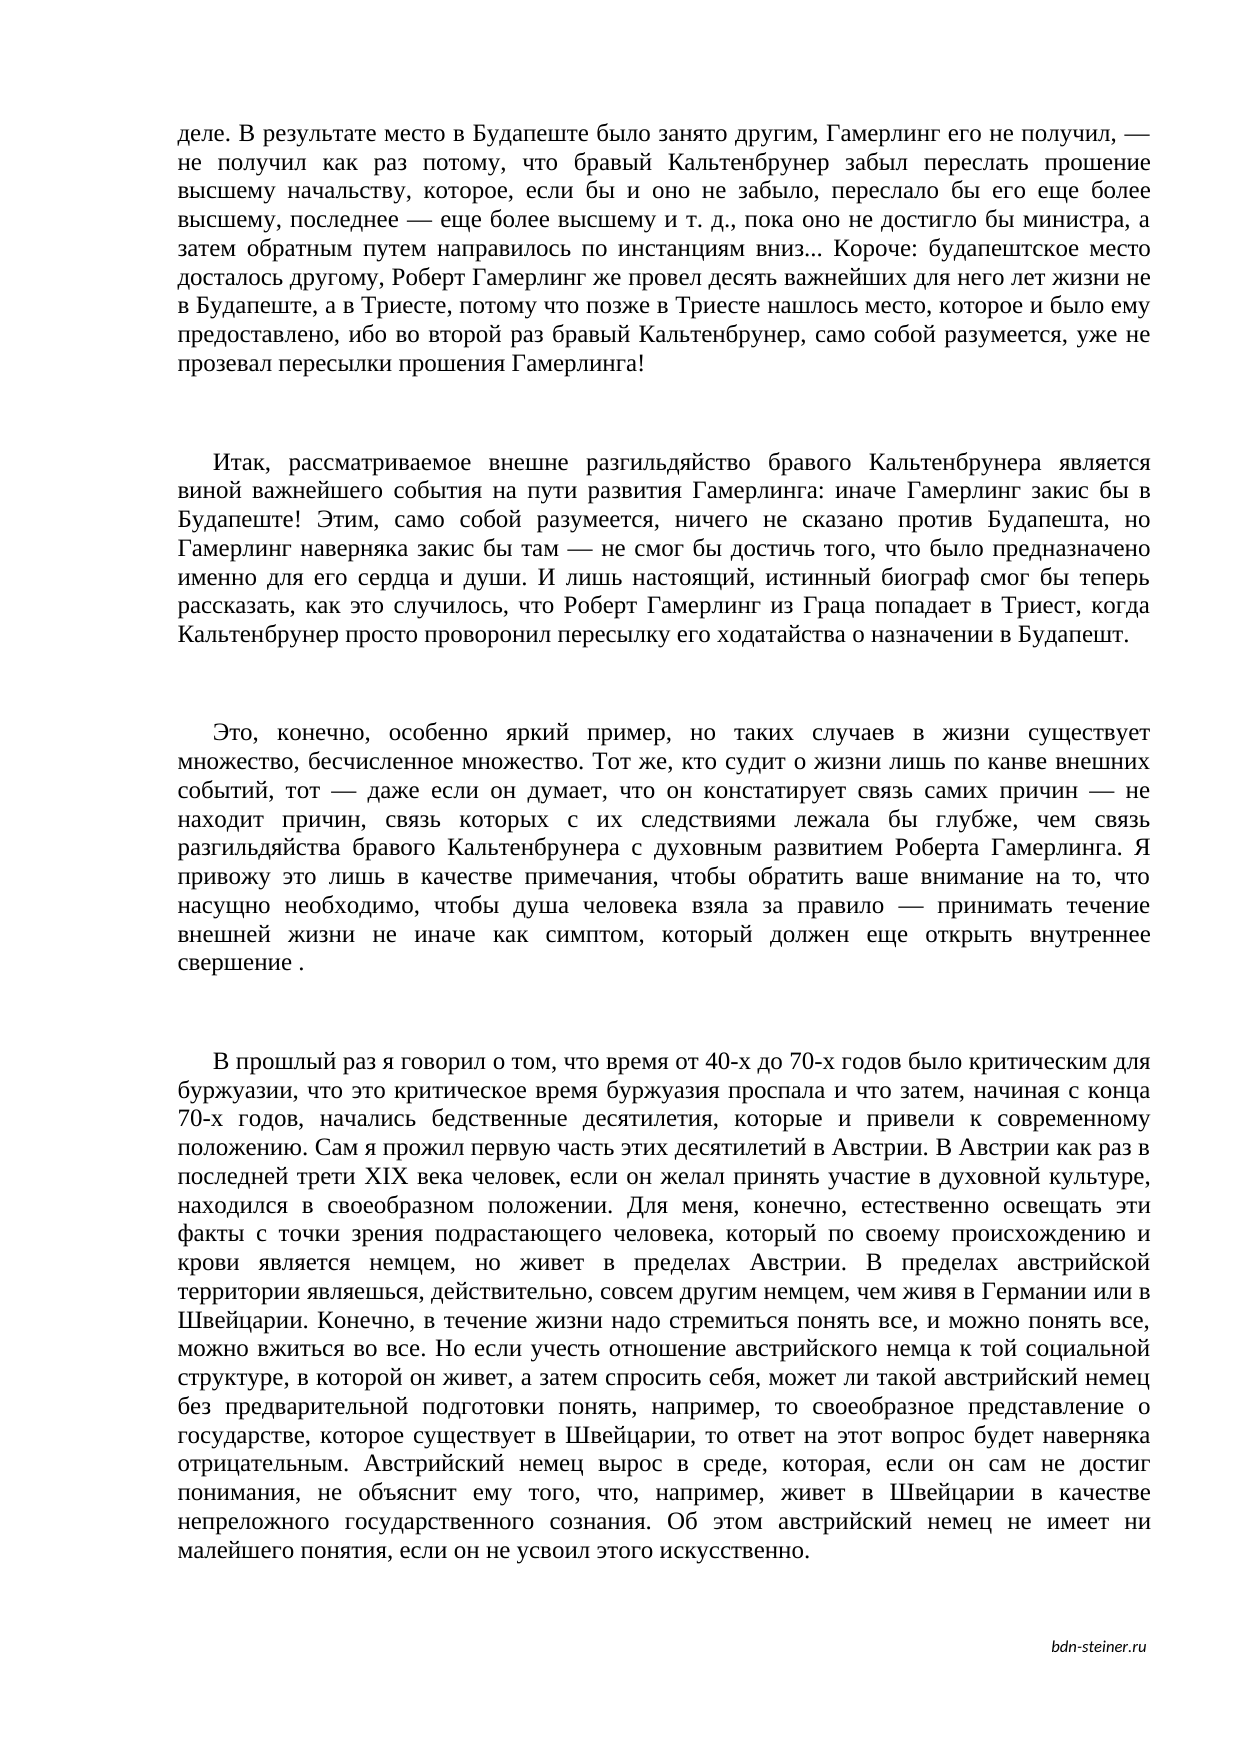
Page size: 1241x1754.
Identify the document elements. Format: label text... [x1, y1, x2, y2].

text деле. В результате место в Будапеште было занято другим, Гамерлинг его не получил, — не получил как раз потому, что бравый Кальтенбрунер забыл переслать прошение высшему начальству, которое, если бы и оно не забыло, переслало бы его еще более высшему, последнее — еще более высшему и т. д., пока оно не достигло бы министра, а затем обратным путем направилось по инстанциям вниз... Короче: будапештское место досталось другому, Роберт Гамерлинг же провел десять важнейших для него лет жизни не в Будапеште, а в Триесте, потому что позже в Триесте нашлось место, которое и было ему предоставлено, ибо во второй раз бравый Кальтенбрунер, само собой разумеется, уже не прозевал пересылки прошения Гамерлинга! [177, 118, 1152, 377]
text В прошлый раз я говорил о том, что время от 40-х до 70-х годов было критическим для буржуазии, что это критическое время буржуазия проспала и что затем, начиная с конца 70-х годов, начались бедственные десятилетия, которые и привели к современному положению. Сам я прожил первую часть этих десятилетий в Австрии. В Австрии как раз в последней трети XIX века человек, если он желал принять участие в духовной культуре, находился в своеобразном положении. Для меня, конечно, естественно освещать эти факты с точки зрения подрастающего человека, который по своему происхождению и крови является немцем, но живет в пределах Австрии. В пределах австрийской территории являешься, действительно, совсем другим немцем, чем живя в Германии или в Швейцарии. Конечно, в течение жизни надо стремиться понять все, и можно понять все, можно вжиться во все. Но если учесть отношение австрийского немца к той социальной структуре, в которой он живет, а затем спросить себя, может ли такой австрийский немец без предварительной подготовки понять, например, то своеобразное представление о государстве, которое существует в Швейцарии, то ответ на этот вопрос будет наверняка отрицательным. Австрийский немец вырос в среде, которая, если он сам не достиг понимания, не объяснит ему того, что, например, живет в Швейцарии в качестве непреложного государственного сознания. Об этом австрийский немец не имеет ни малейшего понятия, если он не усвоил этого искусственно. [177, 1046, 1152, 1563]
text Итак, рассматриваемое внешне разгильдяйство бравого Кальтенбрунера является виной важнейшего события на пути развития Гамерлинга: иначе Гамерлинг закис бы в Будапеште! Этим, само собой разумеется, ничего не сказано против Будапешта, но Гамерлинг наверняка закис бы там — не смог бы достичь того, что было предназначено именно для его сердца и души. И лишь настоящий, истинный биограф смог бы теперь рассказать, как это случилось, что Роберт Гамерлинг из Граца попадает в Триест, когда Кальтенбрунер просто проворонил пересылку его ходатайства о назначении в Будапешт. [177, 447, 1152, 648]
text Это, конечно, особенно яркий пример, но таких случаев в жизни существует множество, бесчисленное множество. Тот же, кто судит о жизни лишь по канве внешних событий, тот — даже если он думает, что он констатирует связь самих причин — не находит причин, связь которых с их следствиями лежала бы глубже, чем связь разгильдяйства бравого Кальтенбрунера с духовным развитием Роберта Гамерлинга. Я привожу это лишь в качестве примечания, чтобы обратить ваше внимание на то, что насущно необходимо, чтобы душа человека взяла за правило — принимать течение внешней жизни не иначе как симптом, который должен еще открыть внутреннее свершение . [177, 717, 1152, 976]
